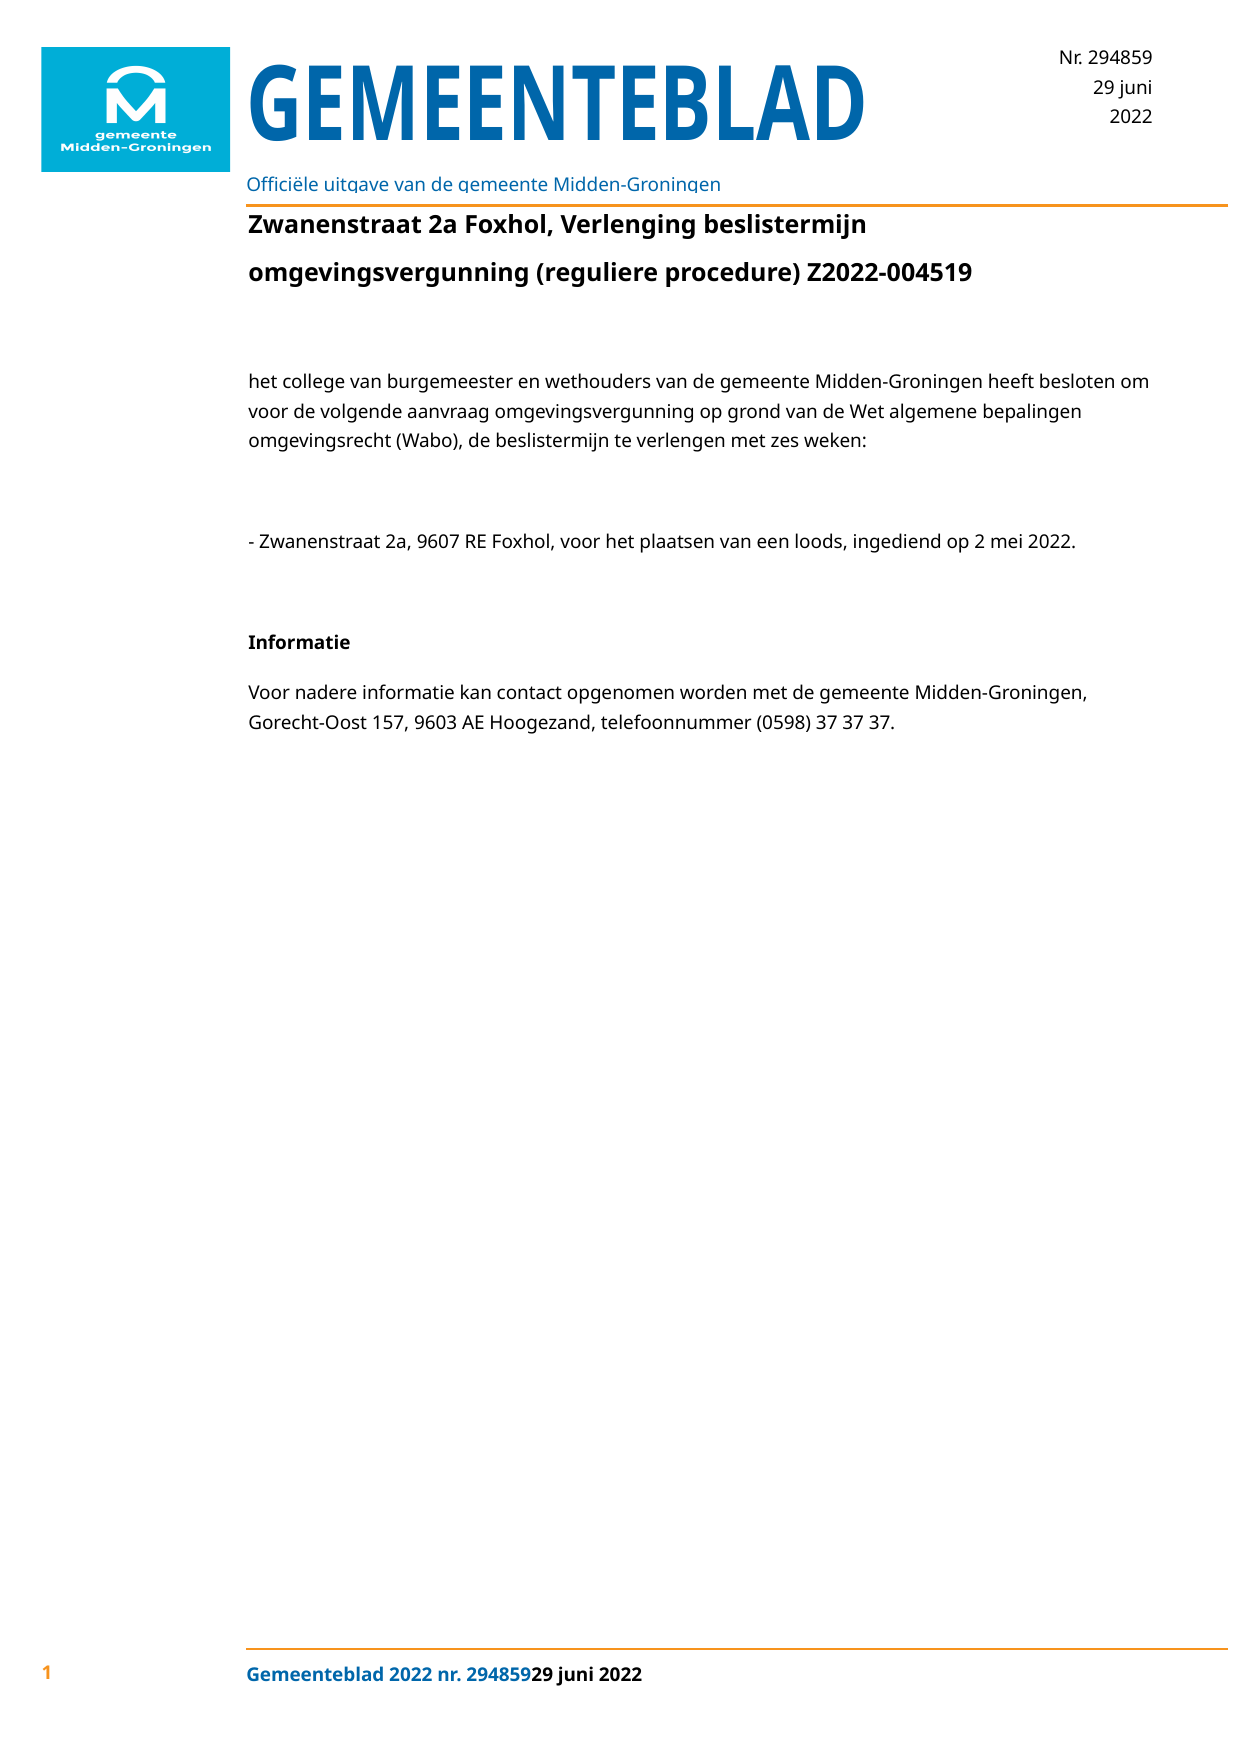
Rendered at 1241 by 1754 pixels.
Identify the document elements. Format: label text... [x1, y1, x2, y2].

picture [184, 146, 190, 153]
text Voor nadere informatie kan contact opgenomen worden met de gemeente Midden-Groningen, Gorecht-Oost 157, 9603 AE Hoogezand, telefoonnummer (0598) 37 37 37. [248, 679, 1152, 735]
text Zwanenstraat 2a Foxhol, Verlenging beslistermijn omgevingsvergunning (reguliere procedure) Z2022-004519 [248, 207, 1152, 288]
text Informatie [248, 629, 1152, 655]
text het college van burgemeester en wethouders van de gemeente Midden-Groningen heeft besloten om voor de volgende aanvraag omgevingsvergunning op grond van de Wet algemene bepalingen omgevingsrecht (Wabo), de beslistermijn te verlengen met zes weken: [248, 368, 1152, 453]
text - Zwanenstraat 2a, 9607 RE Foxhol, voor het plaatsen van een loods, ingediend op 2 mei 2022. [248, 528, 1152, 554]
picture [107, 89, 165, 122]
picture [108, 66, 164, 82]
